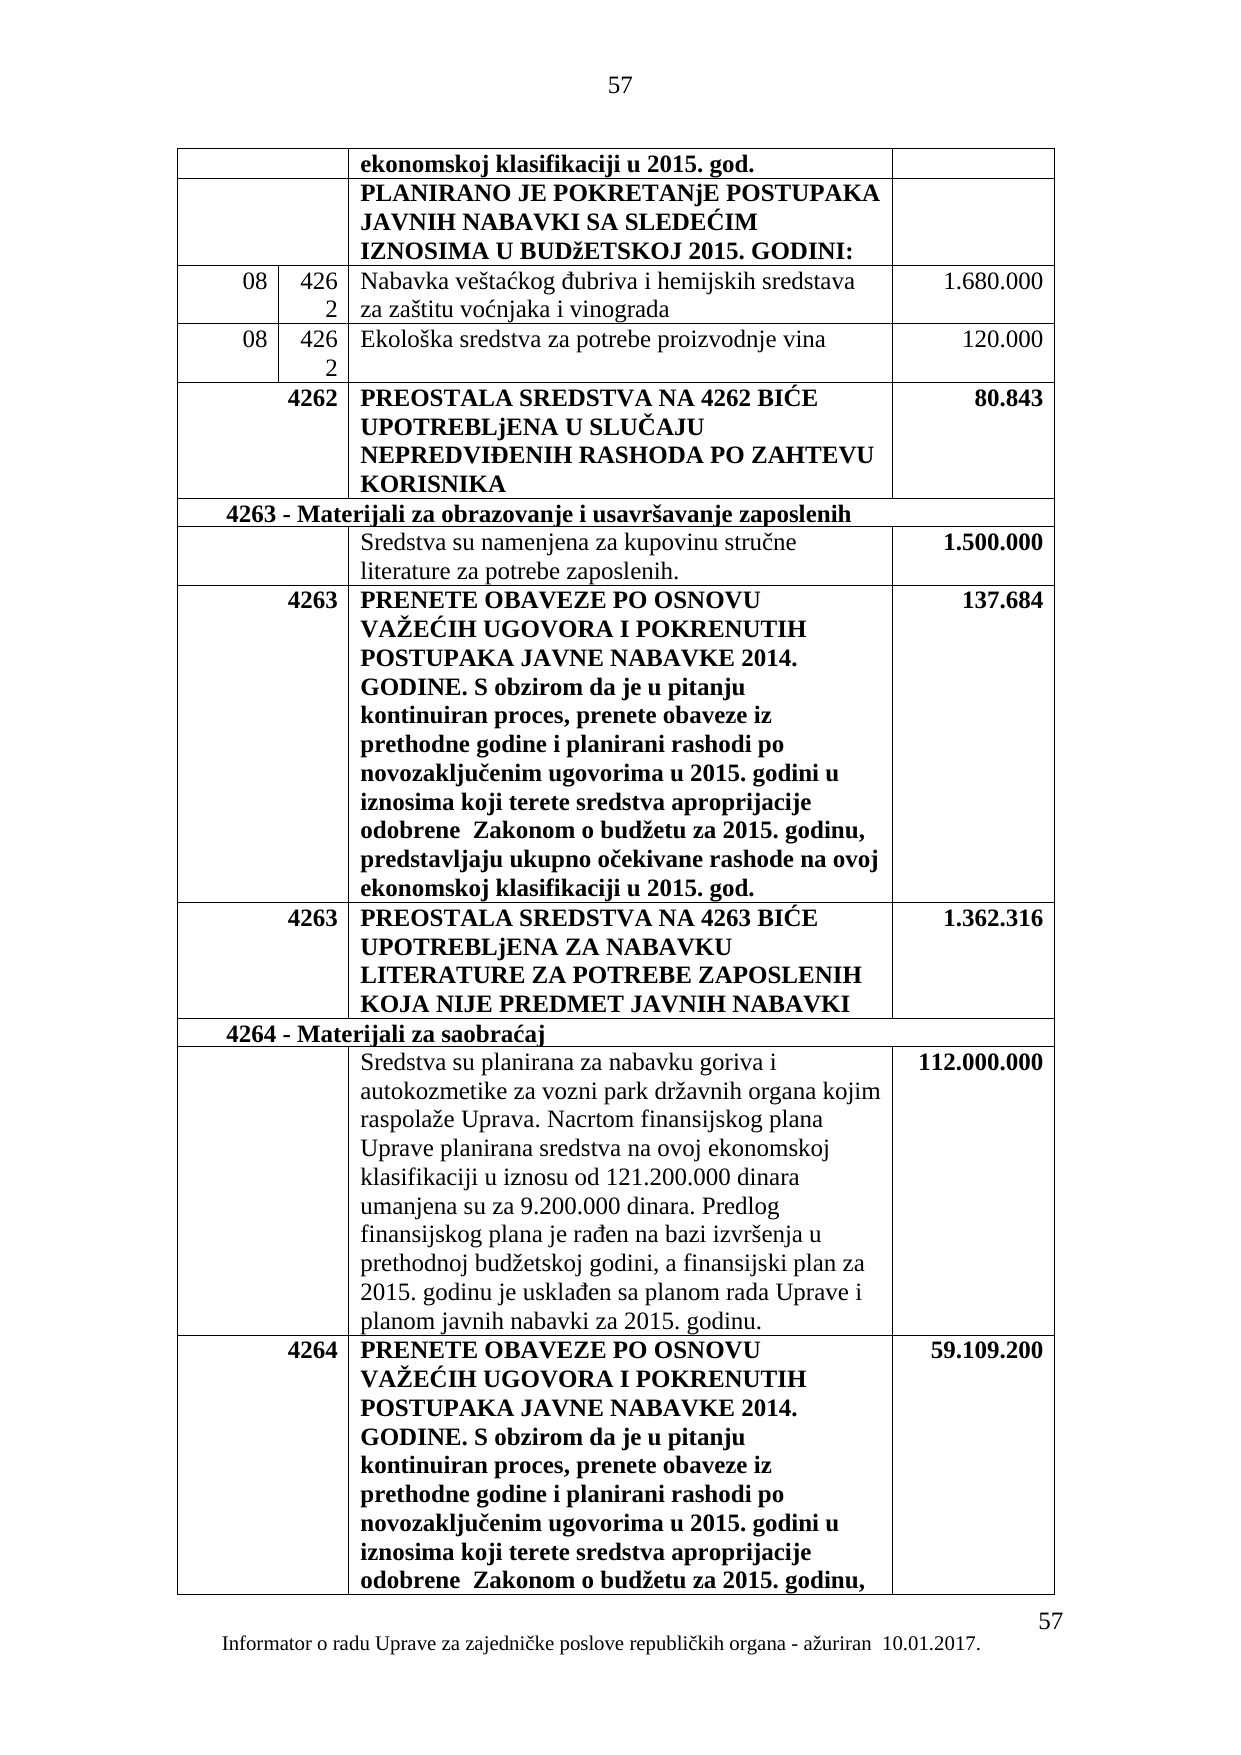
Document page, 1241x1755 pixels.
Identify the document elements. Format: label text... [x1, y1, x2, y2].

table_cell 1.362.316 [893, 903, 1054, 1018]
table_cell Sredstva su planirana za nabavku goriva i autokozmetike za vozni park državnih organa kojim raspolaže Uprava. Nacrtom finansijskog plana Uprave planirana sredstva na ovoj ekonomskoj klasifikaciji u iznosu od 121.200.000 dinara umanjena su za 9.200.000 dinara. Predlog finansijskog plana je rađen na bazi izvršenja u prethodnoj budžetskoj godini, a finansijski plan za 2015. godinu je usklađen sa planom rada Uprave i planom javnih nabavki za 2015. godinu. [349, 1047, 892, 1334]
table_cell 59.109.200 [893, 1336, 1054, 1594]
table_cell PLANIRANO JE POKRETANјE POSTUPAKA JAVNIH NABAVKI SA SLEDEĆIM IZNOSIMA U BUDžETSKOJ 2015. GODINI: [349, 179, 892, 265]
table_cell 4263 - Materijali za obrazovanje i usavršavanje zaposlenih [178, 499, 1054, 526]
table_cell 4263 [178, 586, 348, 902]
table_cell Ekološka sredstva za potrebe proizvodnje vina [349, 324, 892, 382]
table_cell 1.500.000 [893, 527, 1054, 584]
table_cell PRENETE OBAVEZE PO OSNOVU VAŽEĆIH UGOVORA I POKRENUTIH POSTUPAKA JAVNE NABAVKE 2014. GODINE. S obzirom da je u pitanju kontinuiran proces, prenete obaveze iz prethodne godine i planirani rashodi po novozaklјučenim ugovorima u 2015. godini u iznosima koji terete sredstva aproprijacije odobrene Zakonom o budžetu za 2015. godinu, [349, 1336, 892, 1594]
table_cell [178, 1047, 348, 1334]
table_cell 80.843 [893, 383, 1054, 498]
table_cell 1.680.000 [893, 266, 1054, 323]
table_cell PREOSTALA SREDSTVA NA 4262 BIĆE UPOTREBLjENA U SLUČAJU NEPREDVIĐENIH RASHODA PO ZAHTEVU KORISNIKA [349, 383, 892, 498]
table_cell Sredstva su namenjena za kupovinu stručne literature za potrebe zaposlenih. [349, 527, 892, 584]
table_cell 137.684 [893, 586, 1054, 902]
table_cell [893, 179, 1054, 265]
table_cell 112.000.000 [893, 1047, 1054, 1334]
table_cell 4262 [178, 383, 348, 498]
table_cell [178, 179, 348, 265]
table_cell 08 [178, 266, 278, 323]
table_cell [178, 149, 348, 177]
table_cell PREOSTALA SREDSTVA NA 4263 BIĆE UPOTREBLjENA ZA NABAVKU LITERATURE ZA POTREBE ZAPOSLENIH KOJA NIJE PREDMET JAVNIH NABAVKI [349, 903, 892, 1018]
table_cell PRENETE OBAVEZE PO OSNOVU VAŽEĆIH UGOVORA I POKRENUTIH POSTUPAKA JAVNE NABAVKE 2014. GODINE. S obzirom da je u pitanju kontinuiran proces, prenete obaveze iz prethodne godine i planirani rashodi po novozaklјučenim ugovorima u 2015. godini u iznosima koji terete sredstva aproprijacije odobrene Zakonom o budžetu za 2015. godinu, predstavlјaju ukupno očekivane rashode na ovoj ekonomskoj klasifikaciji u 2015. god. [349, 586, 892, 902]
table_cell 120.000 [893, 324, 1054, 382]
table_cell 4262 [279, 324, 348, 382]
table_cell [178, 527, 348, 584]
table_cell 4263 [178, 903, 348, 1018]
table_cell [893, 149, 1054, 177]
table_cell 4264 [178, 1336, 348, 1594]
table_cell ekonomskoj klasifikaciji u 2015. god. [349, 149, 892, 177]
table_cell 4264 - Materijali za saobraćaj [178, 1019, 1054, 1046]
table_cell 4262 [279, 266, 348, 323]
table_cell Nabavka veštaćkog đubriva i hemijskih sredstava za zaštitu voćnjaka i vinograda [349, 266, 892, 323]
table_cell 08 [178, 324, 278, 382]
